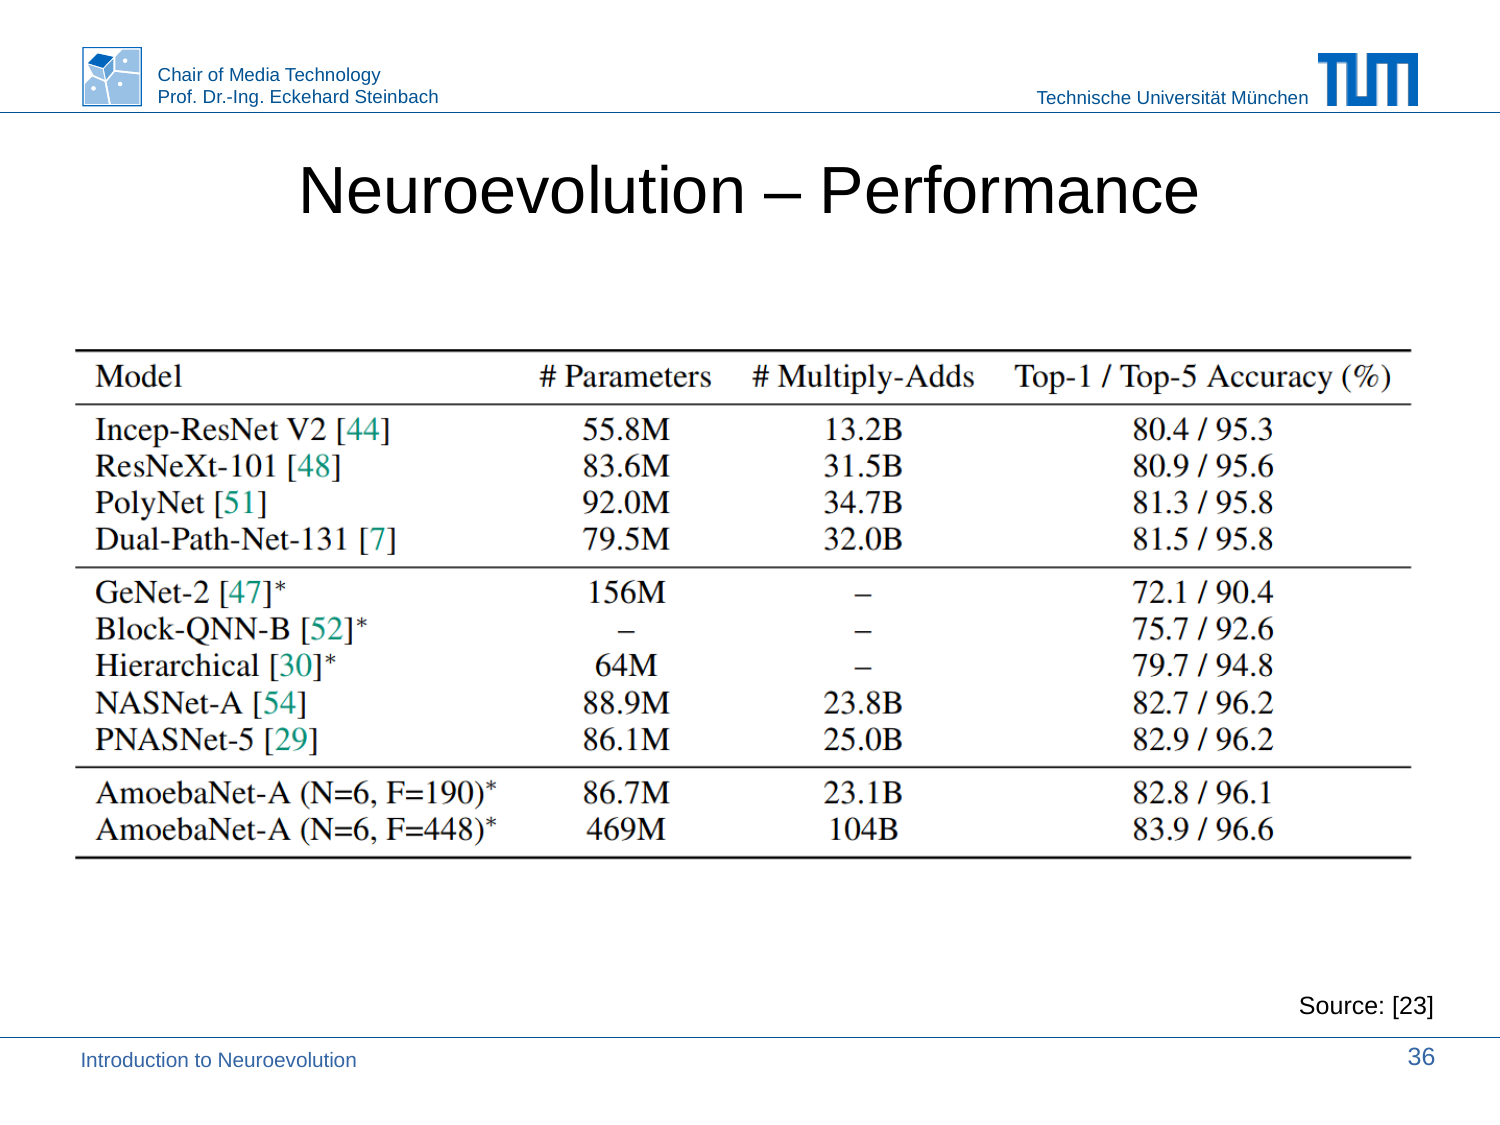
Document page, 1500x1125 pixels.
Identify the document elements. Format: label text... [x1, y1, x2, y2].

text_box [1392, 1035, 1471, 1090]
text_box Source: [23] [1284, 984, 1480, 1028]
title Neuroevolution – Performance [83, 139, 1417, 239]
picture [67, 344, 1416, 866]
text_box Introduction to Neuroevolution [65, 1041, 406, 1081]
picture [1318, 53, 1418, 106]
